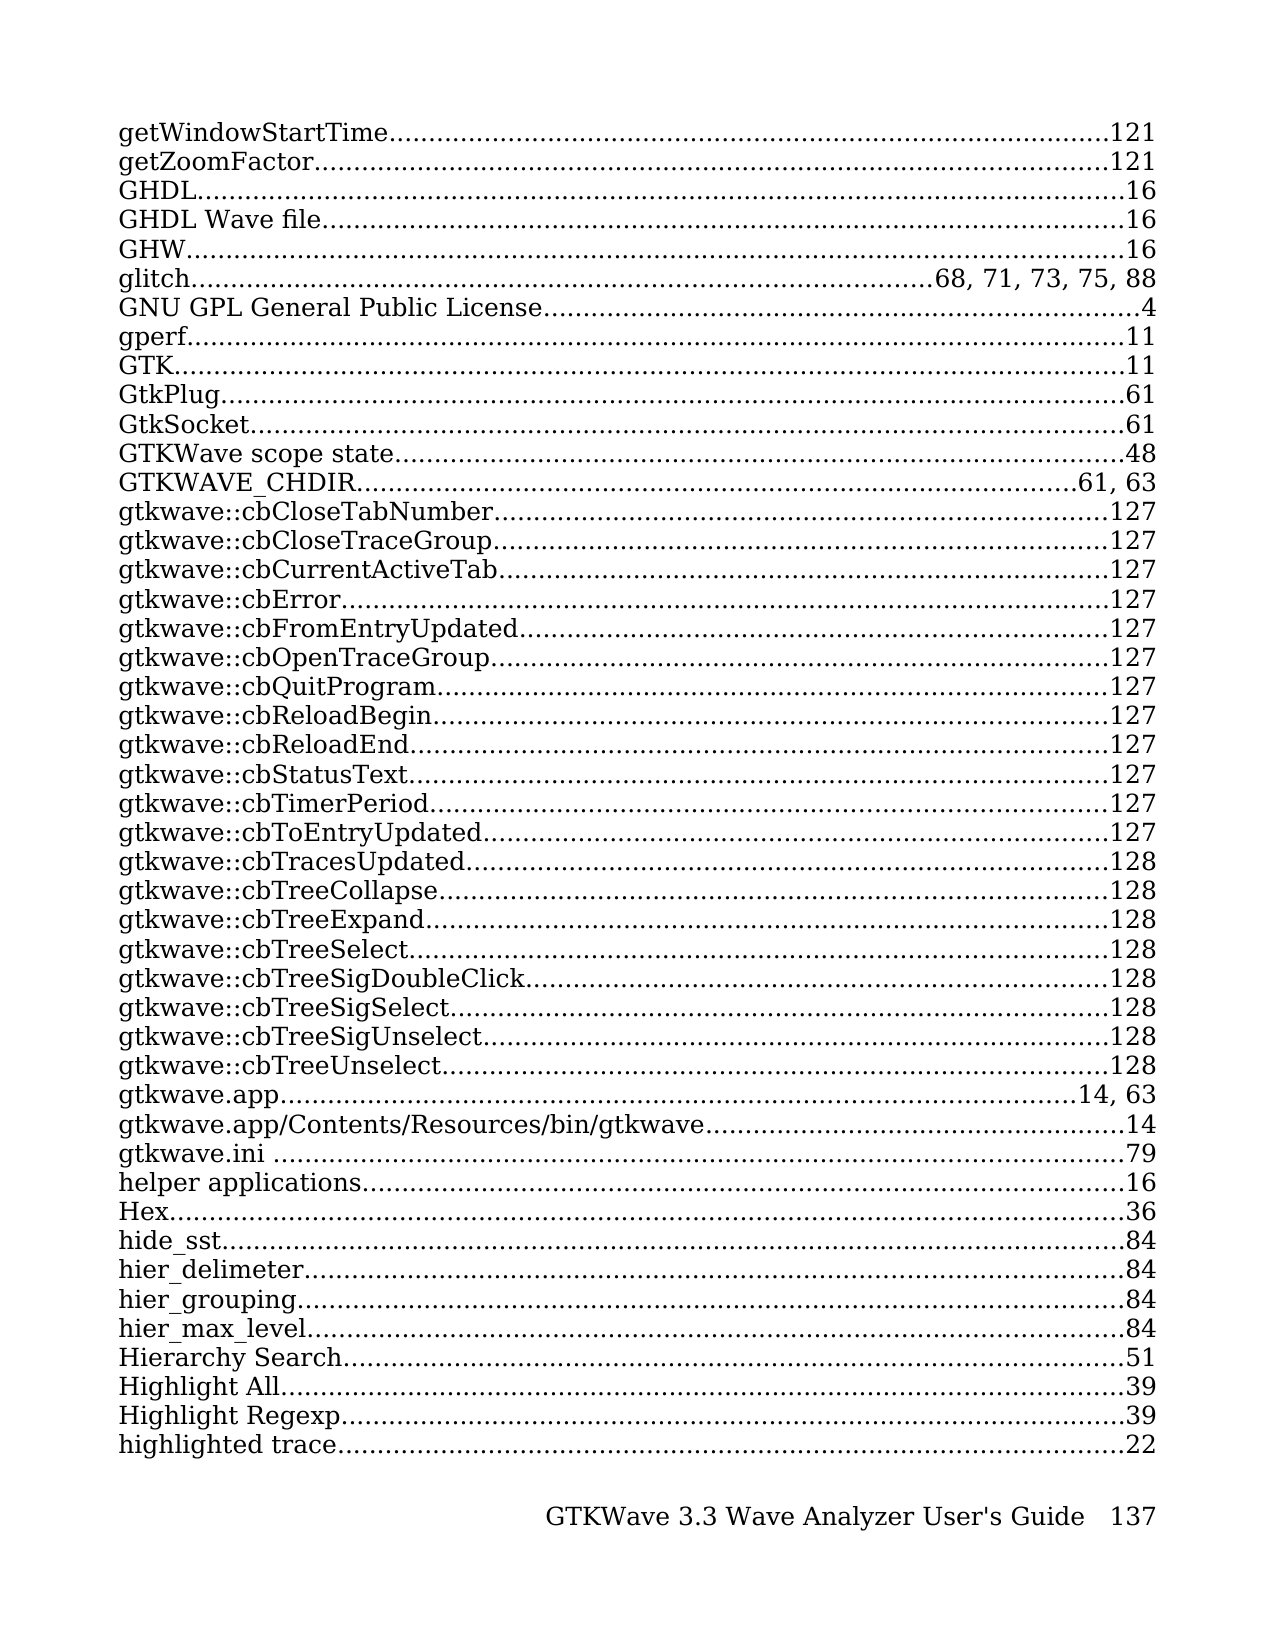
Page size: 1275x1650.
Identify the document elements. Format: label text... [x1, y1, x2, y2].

text GHDL Wave file 16 [118, 206, 1157, 235]
text GHDL 16 [118, 176, 1157, 206]
text gtkwave::cbCloseTabNumber 127 [118, 497, 1157, 526]
text hier_grouping 84 [118, 1285, 1157, 1314]
text gtkwave::cbTreeSigDoubleClick 128 [118, 964, 1157, 993]
text hier_delimeter 84 [118, 1256, 1157, 1285]
text GTK 11 [118, 351, 1157, 381]
text gtkwave::cbToEntryUpdated 127 [118, 818, 1157, 847]
text gtkwave::cbOpenTraceGroup 127 [118, 643, 1157, 672]
text gtkwave::cbTreeUnselect 128 [118, 1051, 1157, 1081]
text gtkwave.ini 79 [118, 1139, 1157, 1168]
text gtkwave::cbTreeExpand 128 [118, 906, 1157, 935]
text gtkwave.app 14, 63 [118, 1081, 1157, 1110]
text Hierarchy Search 51 [118, 1343, 1157, 1372]
text gtkwave::cbError 127 [118, 585, 1157, 614]
text GTKWAVE_CHDIR 61, 63 [118, 468, 1157, 497]
text gtkwave::cbCloseTraceGroup 127 [118, 526, 1157, 556]
text gtkwave::cbTreeCollapse 128 [118, 876, 1157, 906]
text gtkwave::cbTracesUpdated 128 [118, 847, 1157, 876]
text highlighted trace 22 [118, 1431, 1157, 1460]
text gtkwave::cbFromEntryUpdated 127 [118, 614, 1157, 643]
text getWindowStartTime 121 [118, 118, 1157, 147]
text gtkwave::cbReloadEnd 127 [118, 731, 1157, 760]
text gtkwave::cbTreeSigSelect 128 [118, 993, 1157, 1022]
text GtkPlug 61 [118, 381, 1157, 410]
text gtkwave::cbCurrentActiveTab 127 [118, 556, 1157, 585]
text gtkwave::cbStatusText 127 [118, 760, 1157, 789]
text hide_sst 84 [118, 1226, 1157, 1256]
text GNU GPL General Public License 4 [118, 293, 1157, 322]
text GTKWave scope state 48 [118, 439, 1157, 468]
text gperf 11 [118, 322, 1157, 351]
text hier_max_level 84 [118, 1314, 1157, 1343]
text gtkwave::cbQuitProgram 127 [118, 672, 1157, 701]
text Highlight Regexp 39 [118, 1401, 1157, 1431]
text getZoomFactor 121 [118, 147, 1157, 176]
text Hex 36 [118, 1197, 1157, 1226]
text Highlight All 39 [118, 1372, 1157, 1401]
text GtkSocket 61 [118, 410, 1157, 439]
text gtkwave::cbTimerPeriod 127 [118, 789, 1157, 818]
text gtkwave.app/Contents/Resources/bin/gtkwave 14 [118, 1110, 1157, 1139]
text gtkwave::cbTreeSigUnselect 128 [118, 1022, 1157, 1051]
text GHW 16 [118, 235, 1157, 264]
text gtkwave::cbTreeSelect 128 [118, 935, 1157, 964]
text gtkwave::cbReloadBegin 127 [118, 701, 1157, 731]
text helper applications 16 [118, 1168, 1157, 1197]
text glitch 68, 71, 73, 75, 88 [118, 264, 1157, 293]
